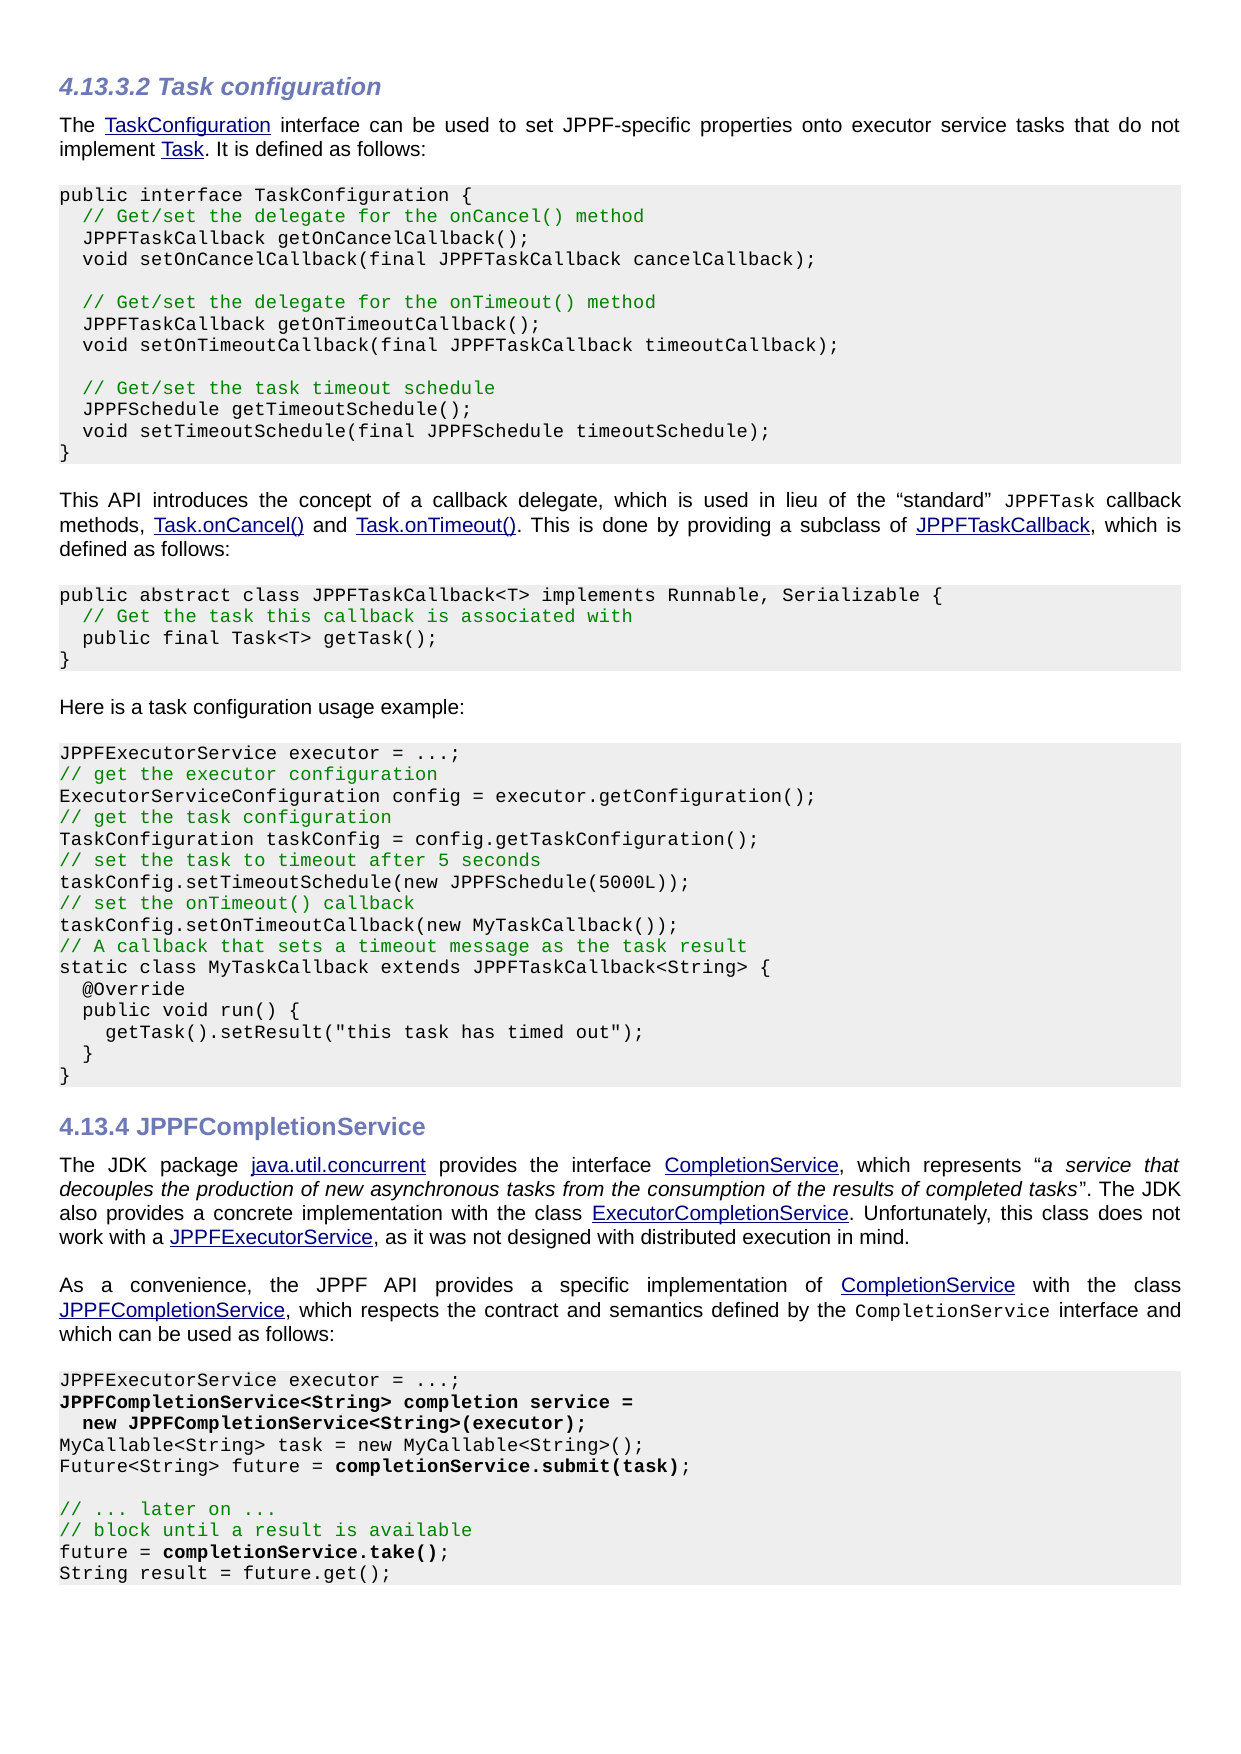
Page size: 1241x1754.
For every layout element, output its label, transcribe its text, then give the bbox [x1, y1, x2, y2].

text // Get the task this callback is associated with [59, 607, 1181, 628]
text // A callback that sets a timeout message as the task result [59, 936, 1181, 958]
text JPPFTaskCallback getOnTimeoutCallback(); [59, 314, 1181, 335]
text public final Task<T> getTask(); [59, 628, 1181, 649]
text // Get/set the delegate for the onCancel() method [59, 207, 1181, 228]
text // get the task configuration [59, 808, 1181, 829]
text future = completionService.take(); [59, 1542, 1181, 1564]
text } [59, 1044, 1181, 1065]
text void setOnCancelCallback(final JPPFTaskCallback cancelCallback); [59, 249, 1181, 271]
text new JPPFCompletionService<String>(executor); [59, 1413, 1181, 1435]
text String result = future.get(); [59, 1564, 1181, 1585]
text public void run() { [59, 1001, 1181, 1022]
text } [59, 1065, 1181, 1087]
text taskConfig.setOnTimeoutCallback(new MyTaskCallback()); [59, 915, 1181, 936]
text JPPFTaskCallback getOnCancelCallback(); [59, 228, 1181, 249]
text getTask().setResult("this task has timed out"); [59, 1022, 1181, 1044]
text JPPFCompletionService<String> completion service = [59, 1392, 1181, 1413]
text The JDK package java.util.concurrent provides the interface CompletionService, which represents “a service that decouples the production of new asynchronous tasks from the consumption of the results of completed tasks”. The JDK also provides a concrete implementation with the class ExecutorCompletionService. Unfortunately, this class does not work with a JPPFExecutorService, as it was not designed with distributed execution in mind. [59, 1153, 1181, 1249]
text @Override [59, 979, 1181, 1001]
text JPPFSchedule getTimeoutSchedule(); [59, 400, 1181, 421]
text Here is a task configuration usage example: [59, 695, 1181, 719]
text JPPFExecutorService executor = ...; [59, 1371, 1181, 1392]
text // get the executor configuration [59, 765, 1181, 786]
text MyCallable<String> task = new MyCallable<String>(); [59, 1435, 1181, 1456]
text taskConfig.setTimeoutSchedule(new JPPFSchedule(5000L)); [59, 872, 1181, 893]
text void setTimeoutSchedule(final JPPFSchedule timeoutSchedule); [59, 421, 1181, 443]
text public interface TaskConfiguration { [59, 185, 1181, 207]
text // Get/set the delegate for the onTimeout() method [59, 292, 1181, 314]
text This API introduces the concept of a callback delegate, which is used in lieu of the “standard” JPPFTask callback methods, Task.onCancel() and Task.onTimeout(). This is done by providing a subclass of JPPFTaskCallback, which is defined as follows: [59, 488, 1181, 561]
text // set the onTimeout() callback [59, 893, 1181, 915]
text public abstract class JPPFTaskCallback<T> implements Runnable, Serializable { [59, 585, 1181, 607]
text } [59, 443, 1181, 464]
subtitle Task configuration [59, 71, 1181, 101]
text As a convenience, the JPPF API provides a specific implementation of CompletionService with the class JPPFCompletionService, which respects the contract and semantics defined by the CompletionService interface and which can be used as follows: [59, 1273, 1181, 1346]
text // block until a result is available [59, 1521, 1181, 1542]
text ExecutorServiceConfiguration config = executor.getConfiguration(); [59, 786, 1181, 808]
text // Get/set the task timeout schedule [59, 378, 1181, 400]
subtitle JPPFCompletionService [59, 1112, 1181, 1141]
text } [59, 649, 1181, 671]
text void setOnTimeoutCallback(final JPPFTaskCallback timeoutCallback); [59, 335, 1181, 357]
text JPPFExecutorService executor = ...; [59, 743, 1181, 765]
text TaskConfiguration taskConfig = config.getTaskConfiguration(); [59, 829, 1181, 851]
text // set the task to timeout after 5 seconds [59, 851, 1181, 872]
text The TaskConfiguration interface can be used to set JPPF-specific properties onto executor service tasks that do not implement Task. It is defined as follows: [59, 113, 1181, 161]
text Future<String> future = completionService.submit(task); [59, 1456, 1181, 1478]
text // ... later on ... [59, 1499, 1181, 1521]
text static class MyTaskCallback extends JPPFTaskCallback<String> { [59, 958, 1181, 979]
